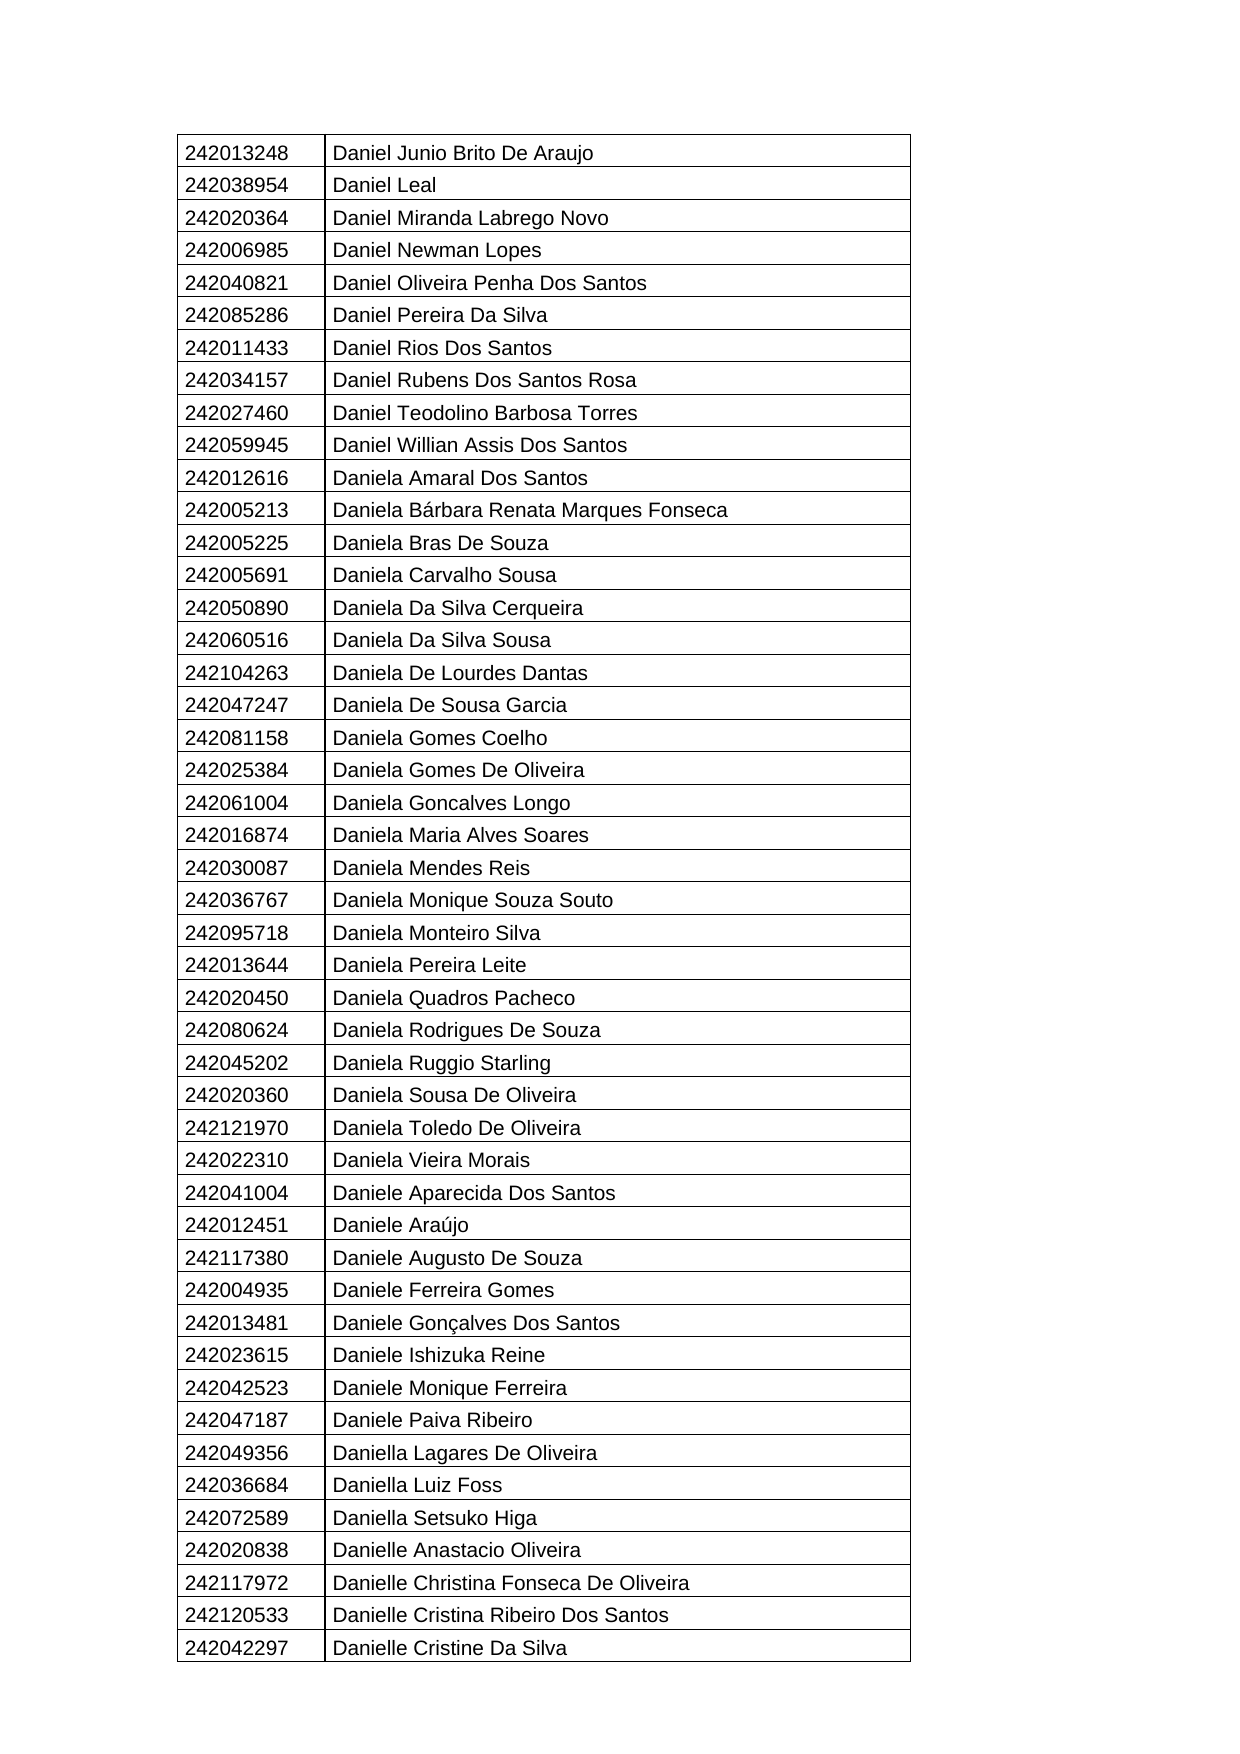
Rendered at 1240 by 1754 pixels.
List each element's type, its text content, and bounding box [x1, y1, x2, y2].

table_cell Daniel Teodolino Barbosa Torres [326, 395, 910, 426]
table_cell 242072589 [178, 1500, 324, 1531]
table_cell Daniel Willian Assis Dos Santos [326, 427, 910, 458]
table_cell Danielle Cristine Da Silva [326, 1630, 910, 1661]
table_cell Daniella Setsuko Higa [326, 1500, 910, 1531]
table_cell Daniela Gomes De Oliveira [326, 752, 910, 783]
table_cell 242013644 [178, 947, 324, 978]
table_cell Daniel Miranda Labrego Novo [326, 200, 910, 231]
table_cell 242005225 [178, 525, 324, 556]
table_cell Daniela De Lourdes Dantas [326, 655, 910, 686]
table_cell 242011433 [178, 330, 324, 361]
table_cell Danielle Christina Fonseca De Oliveira [326, 1565, 910, 1596]
table_cell 242117972 [178, 1565, 324, 1596]
table_cell Daniela De Sousa Garcia [326, 687, 910, 718]
table_cell Daniela Pereira Leite [326, 947, 910, 978]
table_cell 242081158 [178, 720, 324, 751]
table_cell Daniela Monique Souza Souto [326, 882, 910, 913]
table_cell Daniele Ishizuka Reine [326, 1337, 910, 1368]
table_cell Daniela Da Silva Sousa [326, 622, 910, 653]
table_cell 242020364 [178, 200, 324, 231]
table_cell Daniela Mendes Reis [326, 850, 910, 881]
table_cell 242030087 [178, 850, 324, 881]
table_cell Daniel Rubens Dos Santos Rosa [326, 362, 910, 393]
table_cell Danielle Cristina Ribeiro Dos Santos [326, 1597, 910, 1628]
table_cell 242006985 [178, 232, 324, 263]
table_cell Daniela Rodrigues De Souza [326, 1012, 910, 1043]
table_cell Daniel Newman Lopes [326, 232, 910, 263]
table_cell Daniela Bras De Souza [326, 525, 910, 556]
table_cell 242034157 [178, 362, 324, 393]
table_cell 242060516 [178, 622, 324, 653]
table_cell 242080624 [178, 1012, 324, 1043]
table_cell 242025384 [178, 752, 324, 783]
table_cell Daniela Sousa De Oliveira [326, 1077, 910, 1108]
table_cell 242038954 [178, 167, 324, 198]
table_cell Daniele Monique Ferreira [326, 1370, 910, 1401]
table_cell 242036684 [178, 1467, 324, 1498]
table_cell 242095718 [178, 915, 324, 946]
table_cell 242045202 [178, 1045, 324, 1076]
table_cell Daniela Bárbara Renata Marques Fonseca [326, 492, 910, 523]
table_cell 242042523 [178, 1370, 324, 1401]
table_cell 242005691 [178, 557, 324, 588]
table_cell 242004935 [178, 1272, 324, 1303]
table_cell Daniela Carvalho Sousa [326, 557, 910, 588]
table_cell Daniela Goncalves Longo [326, 785, 910, 816]
table_cell 242022310 [178, 1142, 324, 1173]
table_cell 242047187 [178, 1402, 324, 1433]
table_cell Daniel Pereira Da Silva [326, 297, 910, 328]
table_cell Daniel Rios Dos Santos [326, 330, 910, 361]
table_cell Daniela Vieira Morais [326, 1142, 910, 1173]
table_cell Daniele Paiva Ribeiro [326, 1402, 910, 1433]
table_cell 242041004 [178, 1175, 324, 1206]
table_cell Daniela Gomes Coelho [326, 720, 910, 751]
table_cell 242042297 [178, 1630, 324, 1661]
table_cell 242012451 [178, 1207, 324, 1238]
table_cell 242050890 [178, 590, 324, 621]
table_cell Daniele Augusto De Souza [326, 1240, 910, 1271]
table_cell 242049356 [178, 1435, 324, 1466]
table_cell 242020838 [178, 1532, 324, 1563]
table_cell 242036767 [178, 882, 324, 913]
table_cell Daniella Lagares De Oliveira [326, 1435, 910, 1466]
table_cell 242012616 [178, 460, 324, 491]
table_cell Daniela Da Silva Cerqueira [326, 590, 910, 621]
table_cell Daniela Maria Alves Soares [326, 817, 910, 848]
table_cell Daniele Aparecida Dos Santos [326, 1175, 910, 1206]
table_cell Daniel Leal [326, 167, 910, 198]
table_cell Daniele Araújo [326, 1207, 910, 1238]
table_cell 242061004 [178, 785, 324, 816]
table_cell 242117380 [178, 1240, 324, 1271]
table_cell 242121970 [178, 1110, 324, 1141]
table_cell 242040821 [178, 265, 324, 296]
table_cell 242020450 [178, 980, 324, 1011]
table_cell Daniella Luiz Foss [326, 1467, 910, 1498]
table_cell Danielle Anastacio Oliveira [326, 1532, 910, 1563]
table_cell Daniela Monteiro Silva [326, 915, 910, 946]
table_cell 242020360 [178, 1077, 324, 1108]
table_cell 242023615 [178, 1337, 324, 1368]
table_cell 242005213 [178, 492, 324, 523]
table_cell Daniela Toledo De Oliveira [326, 1110, 910, 1141]
table_cell 242013481 [178, 1305, 324, 1336]
table_cell Daniela Quadros Pacheco [326, 980, 910, 1011]
table_cell 242085286 [178, 297, 324, 328]
table_cell Daniele Ferreira Gomes [326, 1272, 910, 1303]
table_cell Daniel Oliveira Penha Dos Santos [326, 265, 910, 296]
table_cell 242013248 [178, 135, 324, 166]
table_cell 242120533 [178, 1597, 324, 1628]
table_cell 242059945 [178, 427, 324, 458]
table_cell 242104263 [178, 655, 324, 686]
table_cell Daniela Amaral Dos Santos [326, 460, 910, 491]
table_cell Daniela Ruggio Starling [326, 1045, 910, 1076]
table_cell 242016874 [178, 817, 324, 848]
table_cell 242027460 [178, 395, 324, 426]
table_cell 242047247 [178, 687, 324, 718]
table_cell Daniele Gonçalves Dos Santos [326, 1305, 910, 1336]
table_cell Daniel Junio Brito De Araujo [326, 135, 910, 166]
